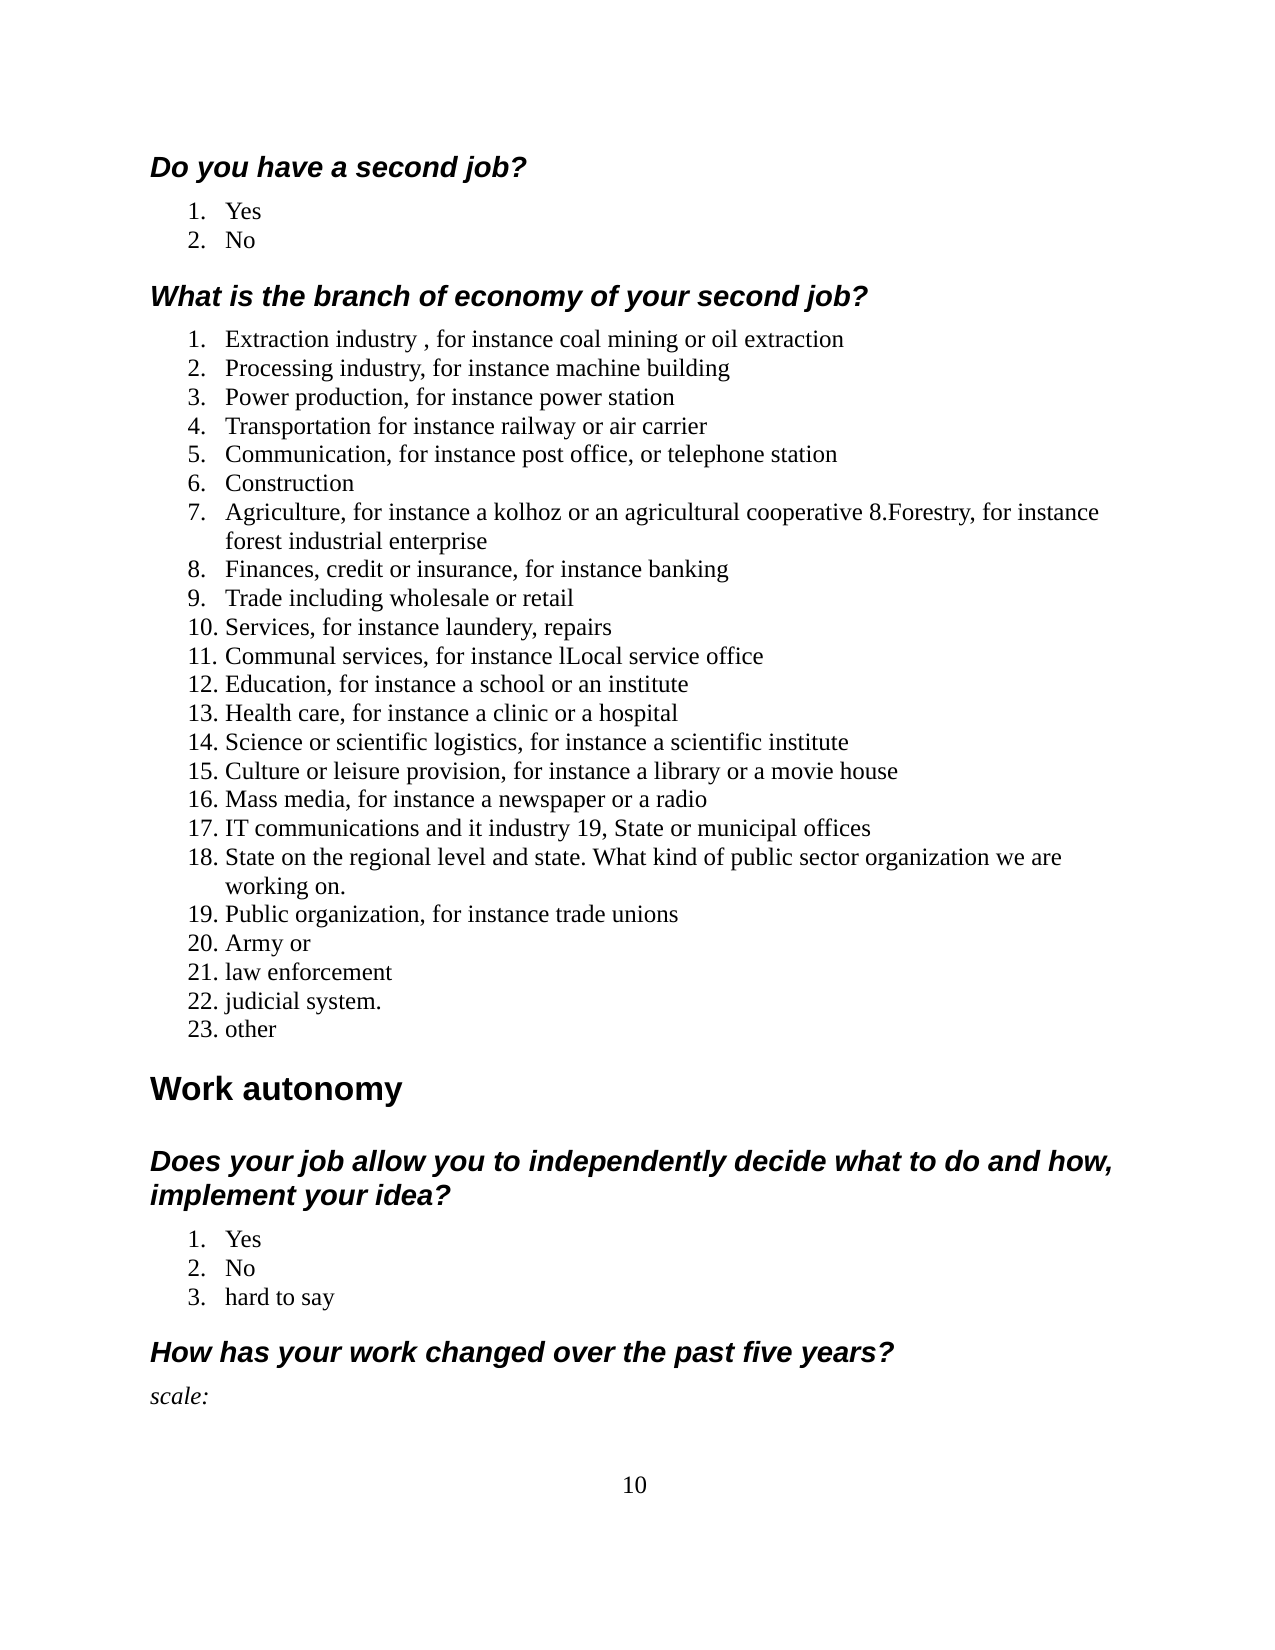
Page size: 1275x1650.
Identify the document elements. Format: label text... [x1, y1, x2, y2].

list law enforcement [187, 957, 1125, 986]
list Education, for instance a school or an institute [187, 669, 1125, 698]
list Extraction industry , for instance coal mining or oil extraction [187, 324, 1125, 353]
text scale: [150, 1381, 1125, 1410]
list No [187, 225, 1125, 253]
list Communication, for instance post office, or telephone station [187, 439, 1125, 468]
list Construction [187, 468, 1125, 497]
list Yes [187, 196, 1125, 225]
list State on the regional level and state. What kind of public sector organization we are working on. [187, 842, 1125, 899]
list Army or [187, 928, 1125, 957]
subtitle Work autonomy [150, 1068, 1125, 1107]
subtitle Does your job allow you to independently decide what to do and how, implement your idea? [150, 1144, 1125, 1212]
list judicial system. [187, 986, 1125, 1014]
list Power production, for instance power station [187, 382, 1125, 411]
list Agriculture, for instance a kolhoz or an agricultural cooperative 8.Forestry, for instance forest industrial enterprise [187, 497, 1125, 554]
list Trade including wholesale or retail [187, 583, 1125, 612]
list Health care, for instance a clinic or a hospital [187, 698, 1125, 727]
list No [187, 1253, 1125, 1282]
list Finances, credit or insurance, for instance banking [187, 554, 1125, 583]
subtitle Do you have a second job? [150, 150, 1125, 183]
list Processing industry, for instance machine building [187, 353, 1125, 382]
list Public organization, for instance trade unions [187, 899, 1125, 928]
list IT communications and it industry 19, State or municipal offices [187, 813, 1125, 842]
list Culture or leisure provision, for instance a library or a movie house [187, 756, 1125, 784]
list Mass media, for instance a newspaper or a radio [187, 784, 1125, 813]
list Transportation for instance railway or air carrier [187, 411, 1125, 439]
list Yes [187, 1224, 1125, 1253]
subtitle How has your work changed over the past five years? [150, 1335, 1125, 1369]
list Communal services, for instance lLocal service office [187, 641, 1125, 669]
list Services, for instance laundery, repairs [187, 612, 1125, 641]
list hard to say [187, 1282, 1125, 1310]
list other [187, 1014, 1125, 1043]
subtitle What is the branch of economy of your second job? [150, 278, 1125, 312]
list Science or scientific logistics, for instance a scientific institute [187, 727, 1125, 756]
